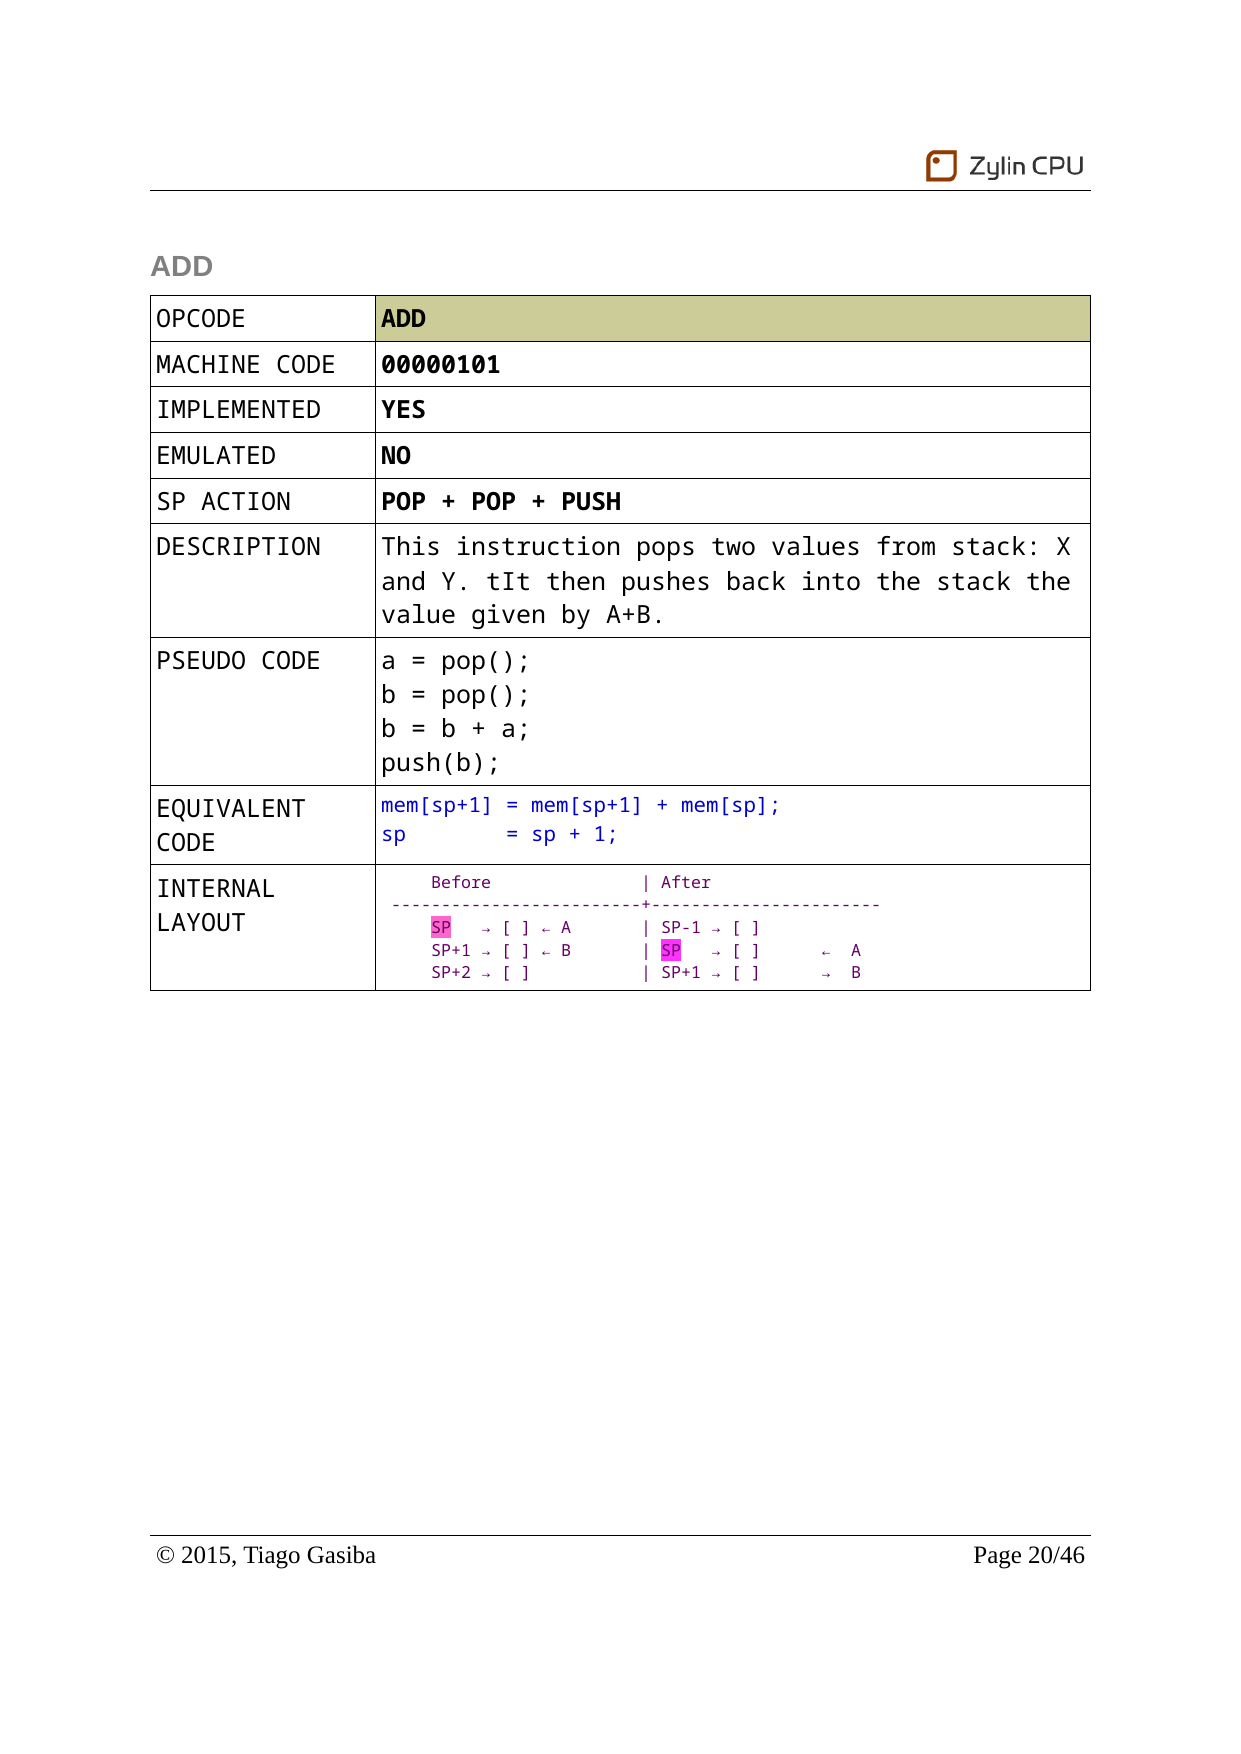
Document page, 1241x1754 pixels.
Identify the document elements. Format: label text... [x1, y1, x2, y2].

table_cell MACHINE CODE [151, 342, 375, 386]
table_cell PSEUDO CODE [151, 638, 375, 785]
table_cell EMULATED [151, 433, 375, 478]
table_cell INTERNAL LAYOUT [151, 865, 375, 990]
table_cell 00000101 [376, 342, 1090, 386]
table_header OPCODE [151, 296, 375, 341]
table_cell SP ACTION [151, 479, 375, 523]
table_cell YES [376, 387, 1090, 432]
table_cell This instruction pops two values from stack: X and Y. tIt then pushes back into the stack the value given by A+B. [376, 524, 1090, 637]
subtitle ADD [150, 249, 1091, 283]
table_cell NO [376, 433, 1090, 478]
table_cell Before | After -------------------------+----------------------- SP → [ ] ← A | SP-1 → [ ] SP+1 → [ ] ← B | SP → [ ] ← A SP+2 → [ ] | SP+1 → [ ] → B [376, 865, 1090, 990]
table_cell a = pop(); b = pop(); b = b + a; push(b); [376, 638, 1090, 785]
table_cell POP + POP + PUSH [376, 479, 1090, 523]
table_cell mem[sp+1] = mem[sp+1] + mem[sp]; sp = sp + 1; [376, 786, 1090, 864]
picture [922, 148, 1151, 185]
table_header ADD [376, 296, 1090, 341]
table_cell EQUIVALENT CODE [151, 786, 375, 864]
table_cell IMPLEMENTED [151, 387, 375, 432]
table_cell DESCRIPTION [151, 524, 375, 637]
